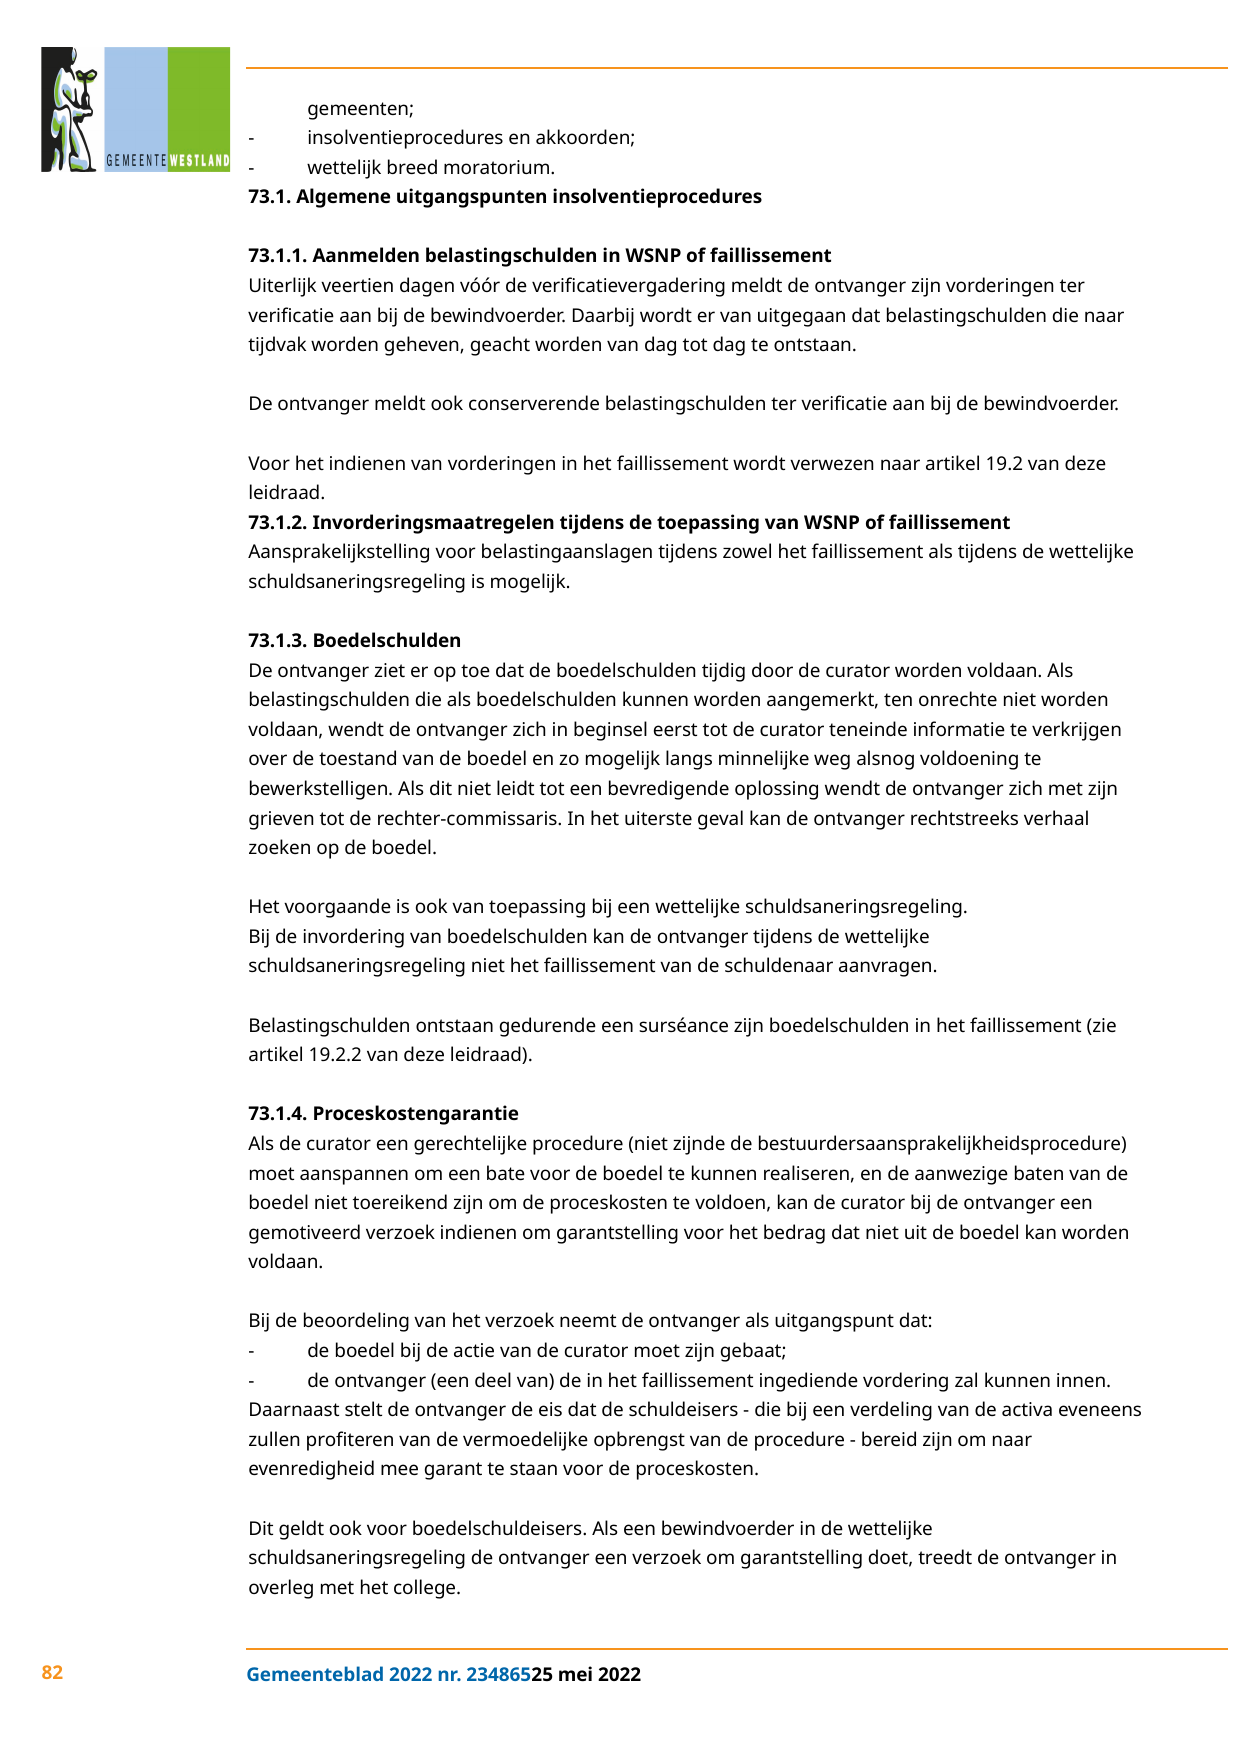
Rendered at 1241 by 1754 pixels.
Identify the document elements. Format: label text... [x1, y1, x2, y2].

text Daarnaast stelt de ontvanger de eis dat de schuldeisers - die bij een verdeling van de activa eveneens zullen profiteren van de vermoedelijke opbrengst van de procedure - bereid zijn om naar evenredigheid mee garant te staan voor de proceskosten. [248, 1396, 1152, 1481]
picture [41, 47, 231, 172]
text De ontvanger ziet er op toe dat de boedelschulden tijdig door de curator worden voldaan. Als belastingschulden die als boedelschulden kunnen worden aangemerkt, ten onrechte niet worden voldaan, wendt de ontvanger zich in beginsel eerst tot de curator teneinde informatie te verkrijgen over de toestand van de boedel en zo mogelijk langs minnelijke weg alsnog voldoening te bewerkstelligen. Als dit niet leidt tot een bevredigende oplossing wendt de ontvanger zich met zijn grieven tot de rechter-commissaris. In het uiterste geval kan de ontvanger rechtstreeks verhaal zoeken op de boedel. [248, 657, 1152, 860]
text De ontvanger meldt ook conserverende belastingschulden ter verificatie aan bij de bewindvoerder. [248, 391, 1152, 416]
text 73.1. Algemene uitgangspunten insolventieprocedures [248, 183, 1152, 209]
text 73.1.1. Aanmelden belastingschulden in WSNP of faillissement [248, 243, 1152, 268]
text Het voorgaande is ook van toepassing bij een wettelijke schuldsaneringsregeling. [248, 893, 1152, 919]
text Bij de invordering van boedelschulden kan de ontvanger tijdens de wettelijke schuldsaneringsregeling niet het faillissement van de schuldenaar aanvragen. [248, 923, 1152, 978]
text 73.1.3. Boedelschulden [248, 627, 1152, 653]
text 73.1.2. Invorderingsmaatregelen tijdens de toepassing van WSNP of faillissement [248, 509, 1152, 535]
text 73.1.4. Proceskostengarantie [248, 1101, 1152, 1126]
text Voor het indienen van vorderingen in het faillissement wordt verwezen naar artikel 19.2 van deze leidraad. [248, 450, 1152, 505]
list gemeenten; [248, 95, 1152, 121]
list de ontvanger (een deel van) de in het faillissement ingediende vordering zal kunnen innen. [248, 1367, 1152, 1393]
text Als de curator een gerechtelijke procedure (niet zijnde de bestuurdersaansprakelijkheidsprocedure) moet aanspannen om een bate voor de boedel te kunnen realiseren, en de aanwezige baten van de boedel niet toereikend zijn om de proceskosten te voldoen, kan de curator bij de ontvanger een gemotiveerd verzoek indienen om garantstelling voor het bedrag dat niet uit de boedel kan worden voldaan. [248, 1130, 1152, 1274]
text Aansprakelijkstelling voor belastingaanslagen tijdens zowel het faillissement als tijdens de wettelijke schuldsaneringsregeling is mogelijk. [248, 538, 1152, 594]
text Dit geldt ook voor boedelschuldeisers. Als een bewindvoerder in de wettelijke schuldsaneringsregeling de ontvanger een verzoek om garantstelling doet, treedt de ontvanger in overleg met het college. [248, 1515, 1152, 1600]
text Uiterlijk veertien dagen vóór de verificatievergadering meldt de ontvanger zijn vorderingen ter verificatie aan bij de bewindvoerder. Daarbij wordt er van uitgegaan dat belastingschulden die naar tijdvak worden geheven, geacht worden van dag tot dag te ontstaan. [248, 272, 1152, 357]
list insolventieprocedures en akkoorden; [248, 124, 1152, 150]
text Belastingschulden ontstaan gedurende een surséance zijn boedelschulden in het faillissement (zie artikel 19.2.2 van deze leidraad). [248, 1012, 1152, 1067]
list de boedel bij de actie van de curator moet zijn gebaat; [248, 1337, 1152, 1363]
text Bij de beoordeling van het verzoek neemt de ontvanger als uitgangspunt dat: [248, 1308, 1152, 1333]
list wettelijk breed moratorium. [248, 154, 1152, 180]
